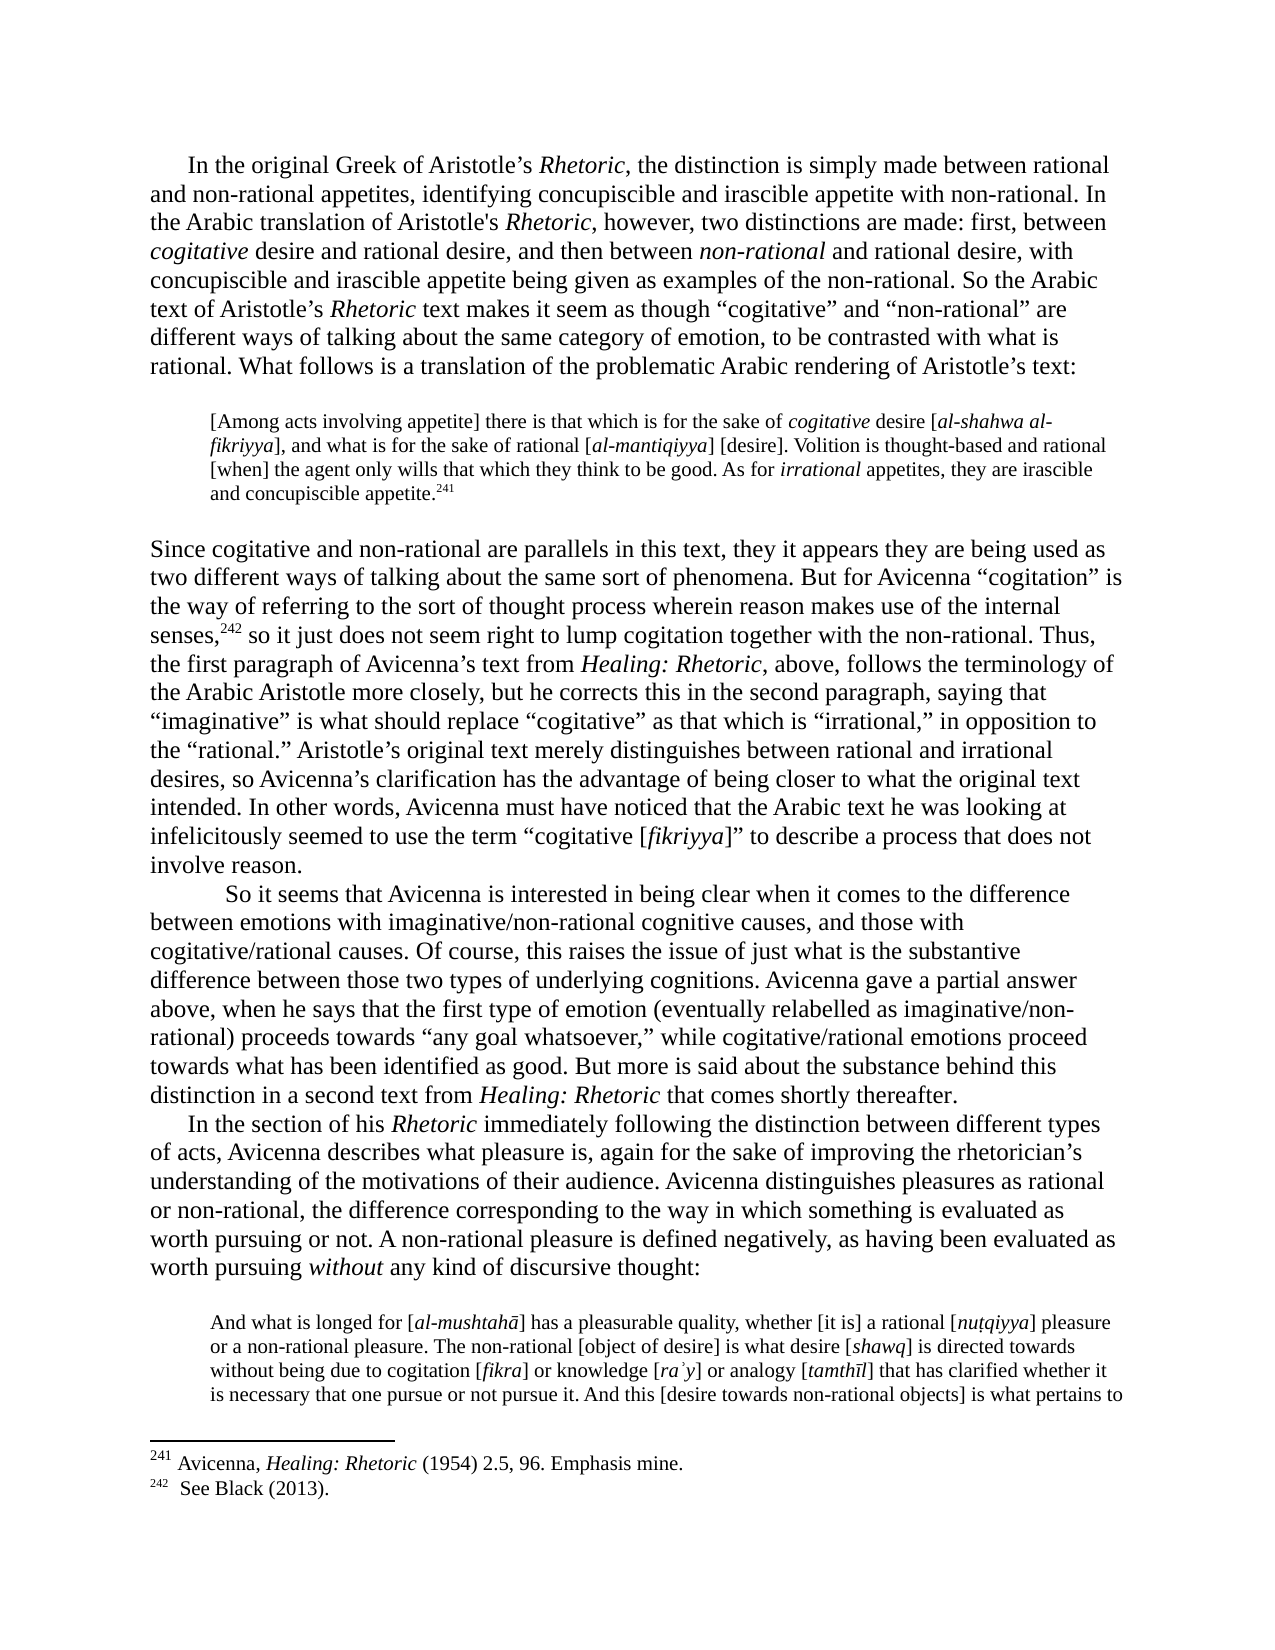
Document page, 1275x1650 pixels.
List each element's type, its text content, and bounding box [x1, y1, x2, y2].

text Avicenna, Healing: Rhetoric (1954) 2.5, 96. Emphasis mine. [150, 1447, 1125, 1476]
text And what is longed for [al-mushtahā] has a pleasurable quality, whether [it is] a rational [nuṭqiyya] pleasure or a non-rational pleasure. The non-rational [object of desire] is what desire [shawq] is directed towards without being due to cogitation [fikra] or knowledge [raʾy] or analogy [tamthīl] that has clarified whether it is necessary that one pursue or not pursue it. And this [desire towards non-rational objects] is what pertains to [210, 1310, 1125, 1406]
text In the section of his Rhetoric immediately following the distinction between different types of acts, Avicenna describes what pleasure is, again for the sake of improving the rhetorician’s understanding of the motivations of their audience. Avicenna distinguishes pleasures as rational or non-rational, the difference corresponding to the way in which something is evaluated as worth pursuing or not. A non-rational pleasure is defined negatively, as having been evaluated as worth pursuing without any kind of discursive thought: [150, 1109, 1125, 1281]
text So it seems that Avicenna is interested in being clear when it comes to the difference between emotions with imaginative/non-rational cognitive causes, and those with cogitative/rational causes. Of course, this raises the issue of just what is the substantive difference between those two types of underlying cognitions. Avicenna gave a partial answer above, when he says that the first type of emotion (eventually relabelled as imaginative/non-rational) proceeds towards “any goal whatsoever,” while cogitative/rational emotions proceed towards what has been identified as good. But more is said about the substance behind this distinction in a second text from Healing: Rhetoric that comes shortly thereafter. [150, 879, 1125, 1109]
text [Among acts involving appetite] there is that which is for the sake of cogitative desire [al-shahwa al-fikriyya], and what is for the sake of rational [al-mantiqiyya] [desire]. Volition is thought-based and rational [when] the agent only wills that which they think to be good. As for irrational appetites, they are irascible and concupiscible appetite. [210, 409, 1125, 505]
text See Black (2013). [150, 1476, 1125, 1500]
text In the original Greek of Aristotle’s Rhetoric, the distinction is simply made between rational and non-rational appetites, identifying concupiscible and irascible appetite with non-rational. In the Arabic translation of Aristotle's Rhetoric, however, two distinctions are made: first, between cogitative desire and rational desire, and then between non-rational and rational desire, with concupiscible and irascible appetite being given as examples of the non-rational. So the Arabic text of Aristotle’s Rhetoric text makes it seem as though “cogitative” and “non-rational” are different ways of talking about the same category of emotion, to be contrasted with what is rational. What follows is a translation of the problematic Arabic rendering of Aristotle’s text: [150, 150, 1125, 380]
text Since cogitative and non-rational are parallels in this text, they it appears they are being used as two different ways of talking about the same sort of phenomena. But for Avicenna “cogitation” is the way of referring to the sort of thought process wherein reason makes use of the internal senses, so it just does not seem right to lump cogitation together with the non-rational. Thus, the first paragraph of Avicenna’s text from Healing: Rhetoric, above, follows the terminology of the Arabic Aristotle more closely, but he corrects this in the second paragraph, saying that “imaginative” is what should replace “cogitative” as that which is “irrational,” in opposition to the “rational.” Aristotle’s original text merely distinguishes between rational and irrational desires, so Avicenna’s clarification has the advantage of being closer to what the original text intended. In other words, Avicenna must have noticed that the Arabic text he was looking at infelicitously seemed to use the term “cogitative [fikriyya]” to describe a process that does not involve reason. [150, 534, 1125, 879]
